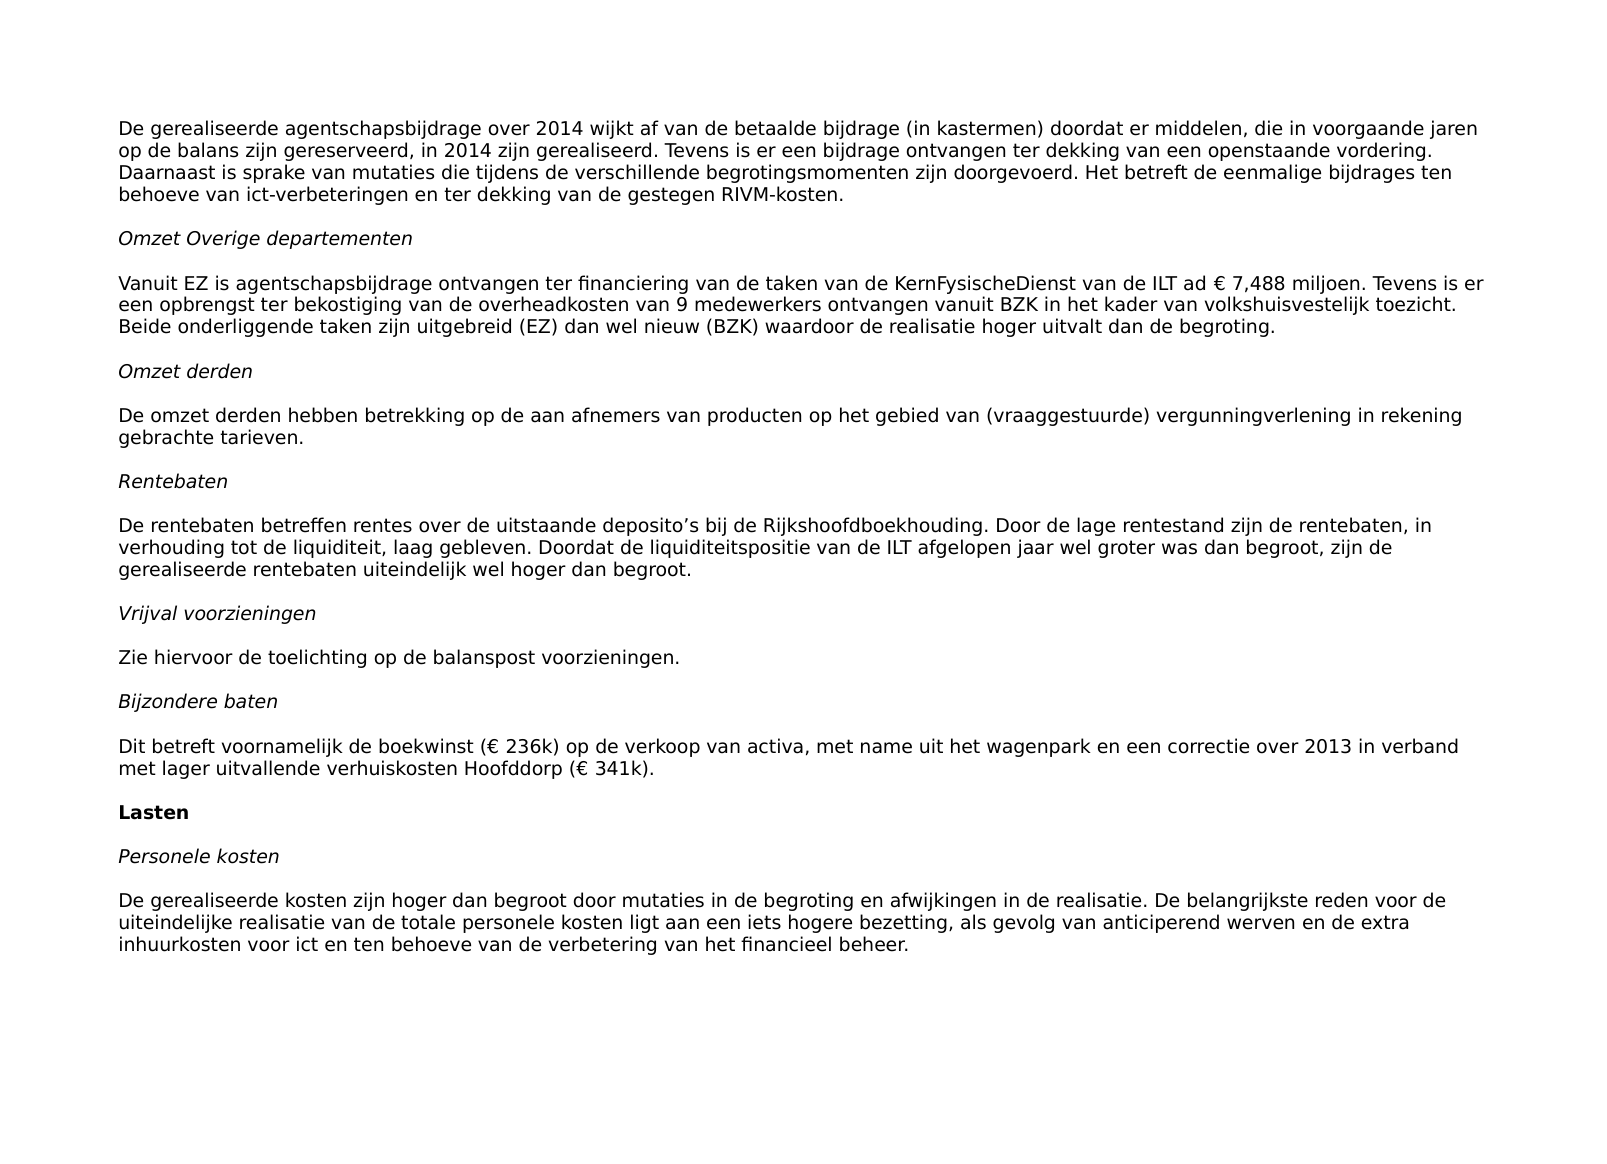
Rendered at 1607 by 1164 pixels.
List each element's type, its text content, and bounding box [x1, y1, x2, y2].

subtitle Lasten [118, 802, 1488, 824]
text Zie hiervoor de toelichting op de balanspost voorzieningen. [118, 647, 1488, 669]
subtitle Omzet Overige departementen [118, 228, 1488, 250]
text Dit betreft voornamelijk de boekwinst (€ 236k) op de verkoop van activa, met name uit het wagenpark en een correctie over 2013 in verband met lager uitvallende verhuiskosten Hoofddorp (€ 341k). [118, 736, 1488, 779]
text De omzet derden hebben betrekking op de aan afnemers van producten op het gebied van (vraaggestuurde) vergunningverlening in rekening gebrachte tarieven. [118, 405, 1488, 449]
subtitle Rentebaten [118, 471, 1488, 493]
subtitle Personele kosten [118, 846, 1488, 868]
text De gerealiseerde kosten zijn hoger dan begroot door mutaties in de begroting en afwijkingen in de realisatie. De belangrijkste reden voor de uiteindelijke realisatie van de totale personele kosten ligt aan een iets hogere bezetting, als gevolg van anticiperend werven en de extra inhuurkosten voor ict en ten behoeve van de verbetering van het financieel beheer. [118, 890, 1488, 956]
text Vanuit EZ is agentschapsbijdrage ontvangen ter financiering van de taken van de KernFysischeDienst van de ILT ad € 7,488 miljoen. Tevens is er een opbrengst ter bekostiging van de overheadkosten van 9 medewerkers ontvangen vanuit BZK in het kader van volkshuisvestelijk toezicht. Beide onderliggende taken zijn uitgebreid (EZ) dan wel nieuw (BZK) waardoor de realisatie hoger uitvalt dan de begroting. [118, 272, 1488, 338]
subtitle Omzet derden [118, 361, 1488, 382]
text De gerealiseerde agentschapsbijdrage over 2014 wijkt af van de betaalde bijdrage (in kastermen) doordat er middelen, die in voorgaande jaren op de balans zijn gereserveerd, in 2014 zijn gerealiseerd. Tevens is er een bijdrage ontvangen ter dekking van een openstaande vordering. Daarnaast is sprake van mutaties die tijdens de verschillende begrotingsmomenten zijn doorgevoerd. Het betreft de eenmalige bijdrages ten behoeve van ict-verbeteringen en ter dekking van de gestegen RIVM-kosten. [118, 118, 1488, 206]
subtitle Bijzondere baten [118, 691, 1488, 713]
subtitle Vrijval voorzieningen [118, 603, 1488, 625]
text De rentebaten betreffen rentes over de uitstaande deposito’s bij de Rijkshoofdboekhouding. Door de lage rentestand zijn de rentebaten, in verhouding tot de liquiditeit, laag gebleven. Doordat de liquiditeitspositie van de ILT afgelopen jaar wel groter was dan begroot, zijn de gerealiseerde rentebaten uiteindelijk wel hoger dan begroot. [118, 515, 1488, 581]
